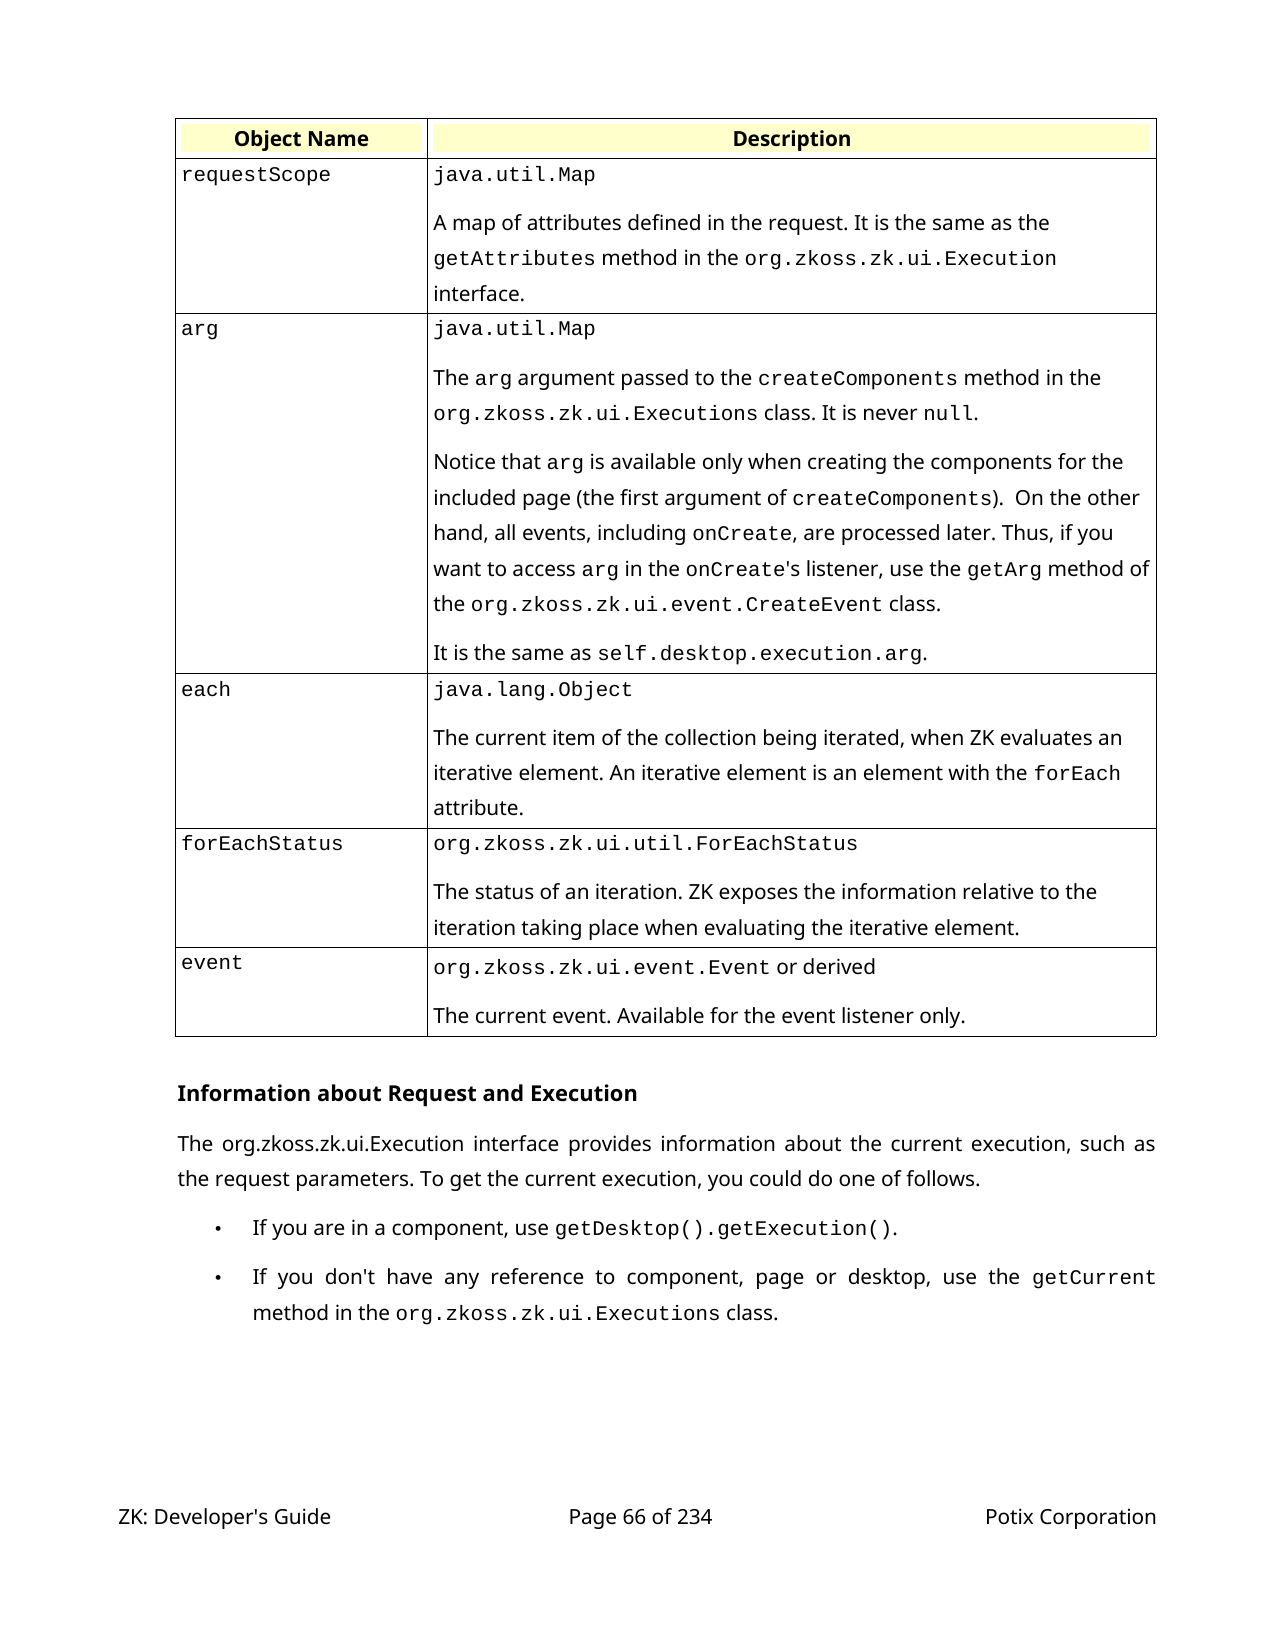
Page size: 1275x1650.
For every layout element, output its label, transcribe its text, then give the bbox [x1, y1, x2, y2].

table_cell org.zkoss.zk.ui.util.ForEachStatus The status of an iteration. ZK exposes the information relative to the iteration taking place when evaluating the iterative element. [428, 829, 1156, 947]
table_header Description [428, 119, 1156, 158]
table_cell requestScope [176, 159, 427, 313]
table_cell java.util.Map A map of attributes defined in the request. It is the same as the getAttributes method in the org.zkoss.zk.ui.Execution interface. [428, 159, 1156, 313]
table_cell java.lang.Object The current item of the collection being iterated, when ZK evaluates an iterative element. An iterative element is an element with the forEach attribute. [428, 674, 1156, 828]
table_cell java.util.Map The arg argument passed to the createComponents method in the org.zkoss.zk.ui.Executions class. It is never null. Notice that arg is available only when creating the components for the included page (the first argument of createComponents). On the other hand, all events, including onCreate, are processed later. Thus, if you want to access arg in the onCreate's listener, use the getArg method of the org.zkoss.zk.ui.event.CreateEvent class. It is the same as self.desktop.execution.arg. [428, 314, 1156, 673]
table_cell org.zkoss.zk.ui.event.Event or derived The current event. Available for the event listener only. [428, 948, 1156, 1036]
table_cell each [176, 674, 427, 828]
list If you are in a component, use getDesktop().getExecution(). [215, 1213, 1157, 1241]
subtitle Information about Request and Execution [177, 1078, 1157, 1108]
text The org.zkoss.zk.ui.Execution interface provides information about the current execution, such as the request parameters. To get the current execution, you could do one of follows. [177, 1129, 1157, 1192]
table_cell arg [176, 314, 427, 673]
table_cell forEachStatus [176, 829, 427, 947]
table_header Object Name [176, 119, 427, 158]
table_cell event [176, 948, 427, 1036]
list If you don't have any reference to component, page or desktop, use the getCurrent method in the org.zkoss.zk.ui.Executions class. [215, 1262, 1157, 1326]
